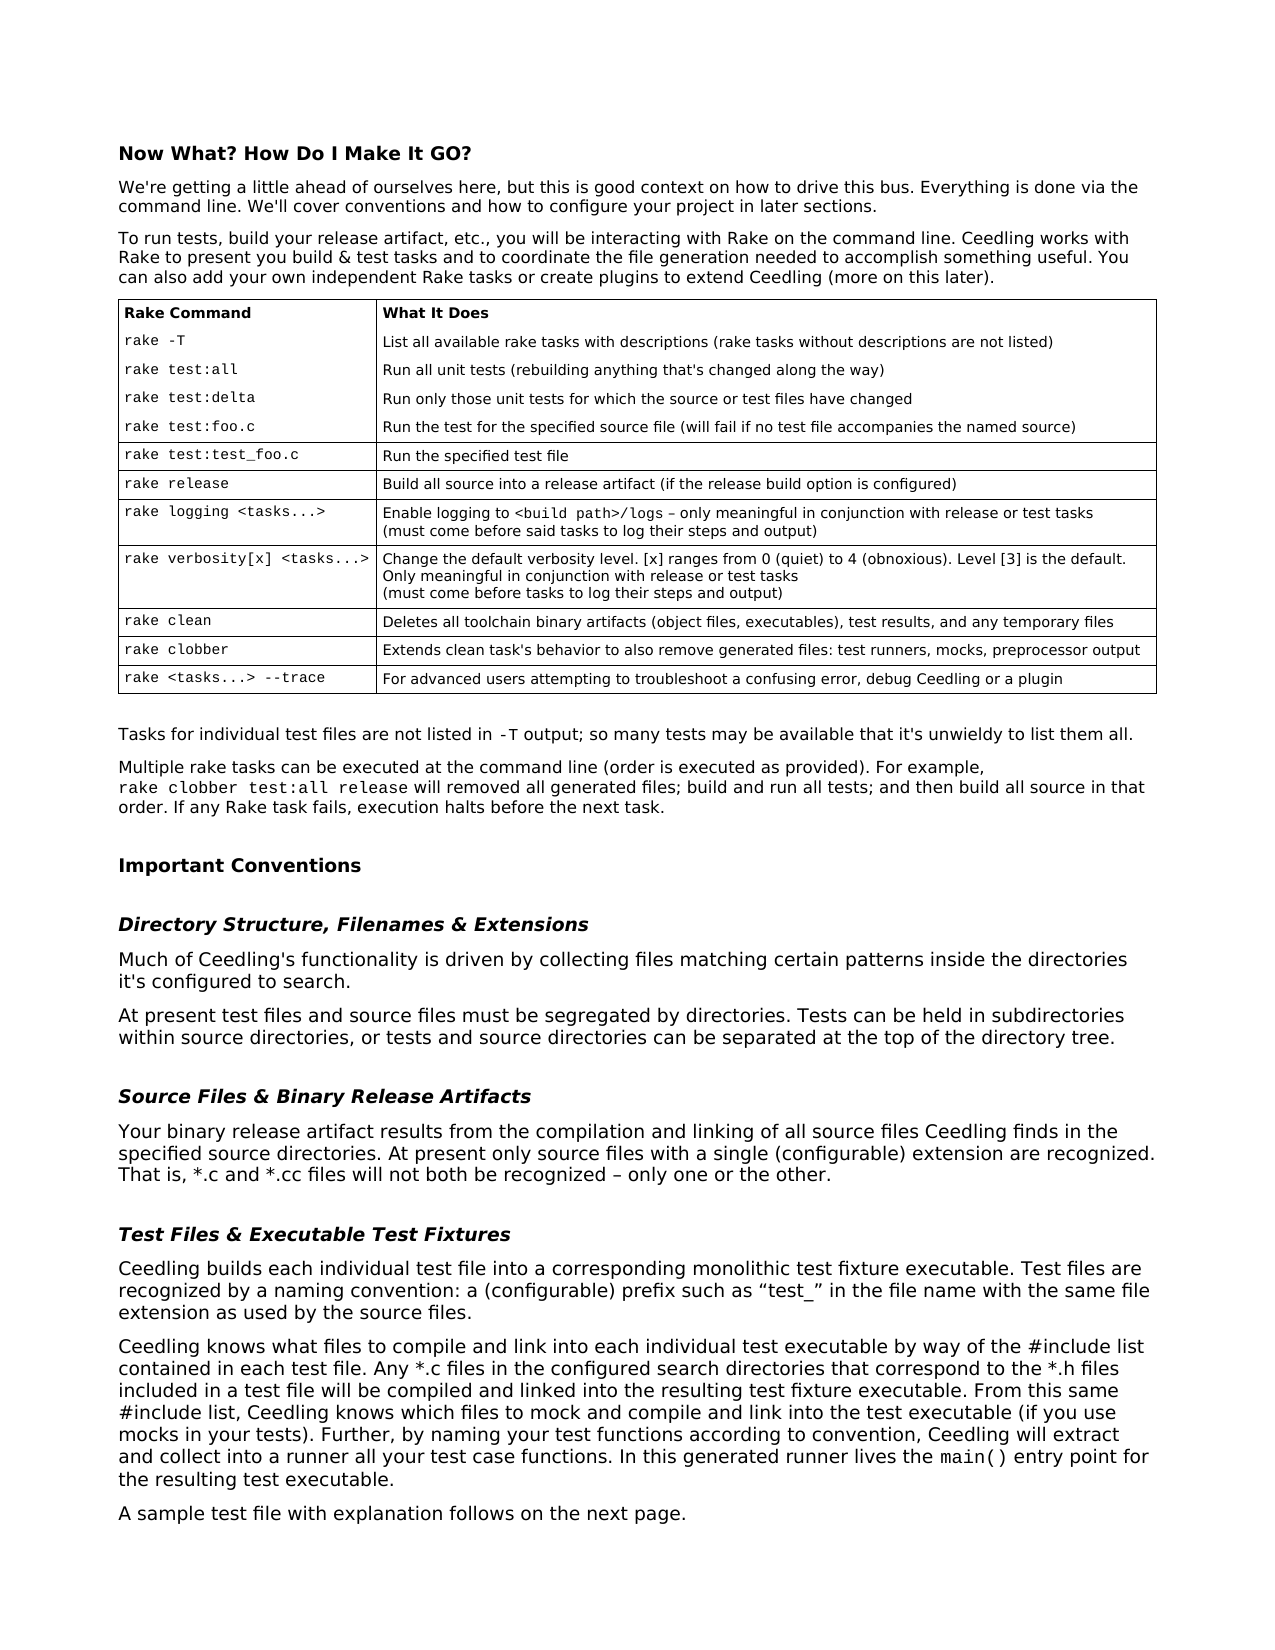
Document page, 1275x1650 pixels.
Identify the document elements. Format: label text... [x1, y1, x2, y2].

text Your binary release artifact results from the compilation and linking of all source files Ceedling finds in the specified source directories. At present only source files with a single (configurable) extension are recognized. That is, *.c and *.cc files will not both be recognized – only one or the other. [118, 1121, 1157, 1186]
table_cell For advanced users attempting to troubleshoot a confusing error, debug Ceedling or a plugin [377, 666, 1156, 693]
subtitle Now What? How Do I Make It GO? [118, 143, 1157, 165]
table_cell List all available rake tasks with descriptions (rake tasks without descriptions are not listed) [377, 328, 1156, 356]
table_cell rake test:foo.c [119, 413, 376, 442]
text Ceedling builds each individual test file into a corresponding monolithic test fixture executable. Test files are recognized by a naming convention: a (configurable) prefix such as “test_” in the file name with the same file extension as used by the source files. [118, 1258, 1157, 1324]
table_header What It Does [377, 300, 1156, 328]
text Tasks for individual test files are not listed in -T output; so many tests may be available that it's unwieldy to list them all. [118, 725, 1157, 746]
text Multiple rake tasks can be executed at the command line (order is executed as provided). For example, rake clobber test:all release will removed all generated files; build and run all tests; and then build all source in that order. If any Rake task fails, execution halts before the next task. [118, 758, 1157, 818]
subtitle Source Files & Binary Release Artifacts [118, 1086, 1157, 1108]
text A sample test file with explanation follows on the next page. [118, 1503, 1157, 1525]
table_cell Run the test for the specified source file (will fail if no test file accompanies the named source) [377, 413, 1156, 442]
table_cell rake release [119, 471, 376, 499]
table_cell Run the specified test file [377, 443, 1156, 470]
text To run tests, build your release artifact, etc., you will be interacting with Rake on the command line. Ceedling works with Rake to present you build & test tasks and to coordinate the file generation needed to accomplish something useful. You can also add your own independent Rake tasks or create plugins to extend Ceedling (more on this later). [118, 229, 1157, 287]
table_cell Build all source into a release artifact (if the release build option is configured) [377, 471, 1156, 499]
text Much of Ceedling's functionality is driven by collecting files matching certain patterns inside the directories it's configured to search. [118, 949, 1157, 993]
table_cell rake test:delta [119, 385, 376, 413]
table_cell rake logging <tasks...> [119, 500, 376, 545]
table_cell rake clean [119, 609, 376, 636]
table_cell Deletes all toolchain binary artifacts (object files, executables), test results, and any temporary files [377, 609, 1156, 636]
subtitle Test Files & Executable Test Fixtures [118, 1224, 1157, 1246]
text We're getting a little ahead of ourselves here, but this is good context on how to drive this bus. Everything is done via the command line. We'll cover conventions and how to configure your project in later sections. [118, 177, 1157, 216]
table_cell rake test:test_foo.c [119, 443, 376, 470]
table_cell rake -T [119, 328, 376, 356]
text At present test files and source files must be segregated by directories. Tests can be held in subdirectories within source directories, or tests and source directories can be separated at the top of the directory tree. [118, 1005, 1157, 1049]
table_cell rake <tasks...> --trace [119, 666, 376, 693]
table_cell Enable logging to <build path>/logs – only meaningful in conjunction with release or test tasks (must come before said tasks to log their steps and output) [377, 500, 1156, 545]
subtitle Important Conventions [118, 855, 1157, 877]
subtitle Directory Structure, Filenames & Extensions [118, 914, 1157, 936]
table_cell rake clobber [119, 637, 376, 665]
table_header Rake Command [119, 300, 376, 328]
table_cell Run only those unit tests for which the source or test files have changed [377, 385, 1156, 413]
text Ceedling knows what files to compile and link into each individual test executable by way of the #include list contained in each test file. Any *.c files in the configured search directories that correspond to the *.h files included in a test file will be compiled and linked into the resulting test fixture executable. From this same #include list, Ceedling knows which files to mock and compile and link into the test executable (if you use mocks in your tests). Further, by naming your test functions according to convention, Ceedling will extract and collect into a runner all your test case functions. In this generated runner lives the main() entry point for the resulting test executable. [118, 1336, 1157, 1491]
table_cell Extends clean task's behavior to also remove generated files: test runners, mocks, preprocessor output [377, 637, 1156, 665]
table_cell rake verbosity[x] <tasks...> [119, 546, 376, 608]
table_cell Run all unit tests (rebuilding anything that's changed along the way) [377, 356, 1156, 385]
table_cell rake test:all [119, 356, 376, 385]
table_cell Change the default verbosity level. [x] ranges from 0 (quiet) to 4 (obnoxious). Level [3] is the default. Only meaningful in conjunction with release or test tasks (must come before tasks to log their steps and output) [377, 546, 1156, 608]
